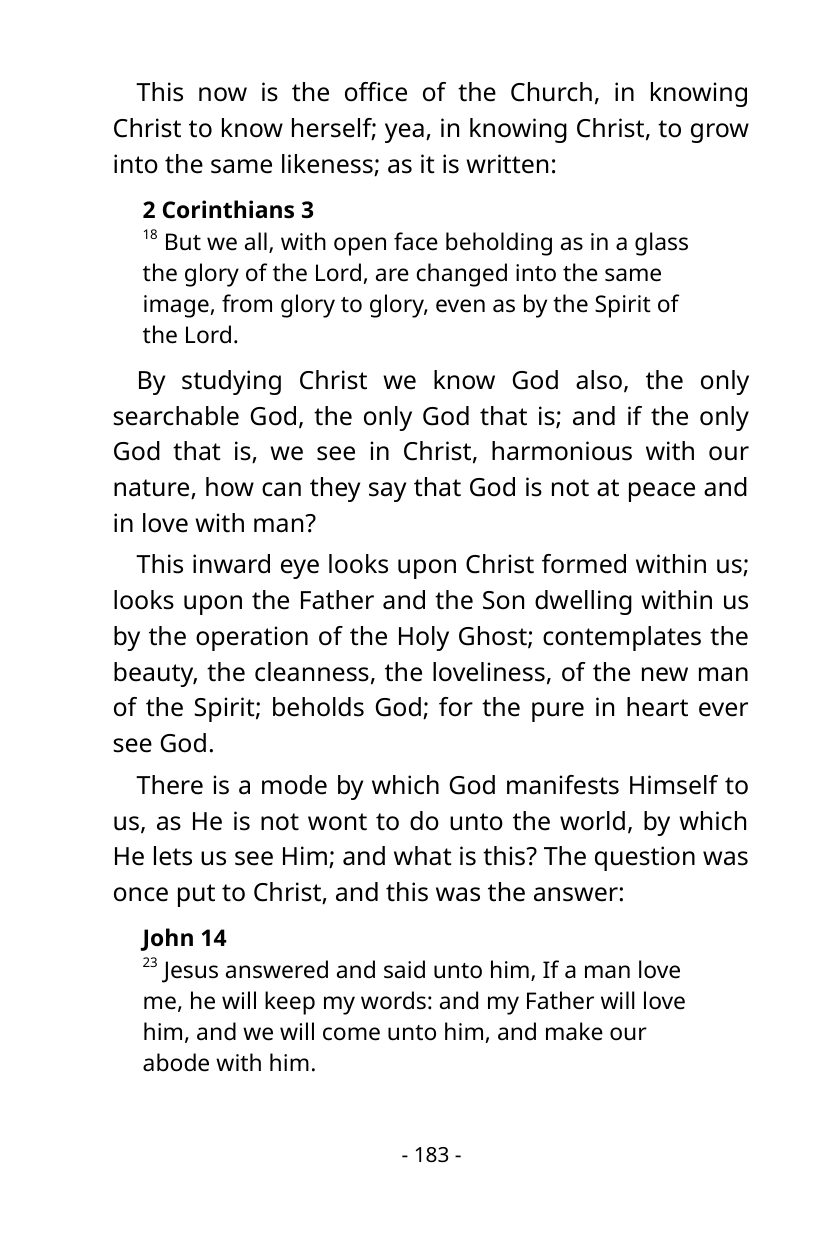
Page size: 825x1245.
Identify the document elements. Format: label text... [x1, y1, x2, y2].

text 18 But we all, with open face beholding as in a glass the glory of the Lord, are changed into the same image, from glory to glory, even as by the Spirit of the Lord. [142, 225, 720, 350]
text John 14 [142, 922, 750, 954]
text 2 Corinthians 3 [142, 194, 750, 225]
text This inward eye looks upon Christ formed within us; looks upon the Father and the Son dwelling within us by the operation of the Holy Ghost; contemplates the beauty, the cleanness, the loveliness, of the new man of the Spirit; beholds God; for the pure in heart ever see God. [112, 547, 750, 760]
text There is a mode by which God manifests Himself to us, as He is not wont to do unto the world, by which He lets us see Him; and what is this? The question was once put to Christ, and this was the answer: [112, 767, 750, 909]
text 23 Jesus answered and said unto him, If a man love me, he will keep my words: and my Father will love him, and we will come unto him, and make our abode with him. [142, 954, 720, 1079]
text By studying Christ we know God also, the only searchable God, the only God that is; and if the only God that is, we see in Christ, harmonious with our nature, how can they say that God is not at peace and in love with man? [112, 362, 750, 539]
text This now is the office of the Church, in knowing Christ to know herself; yea, in knowing Christ, to grow into the same likeness; as it is written: [112, 75, 750, 181]
